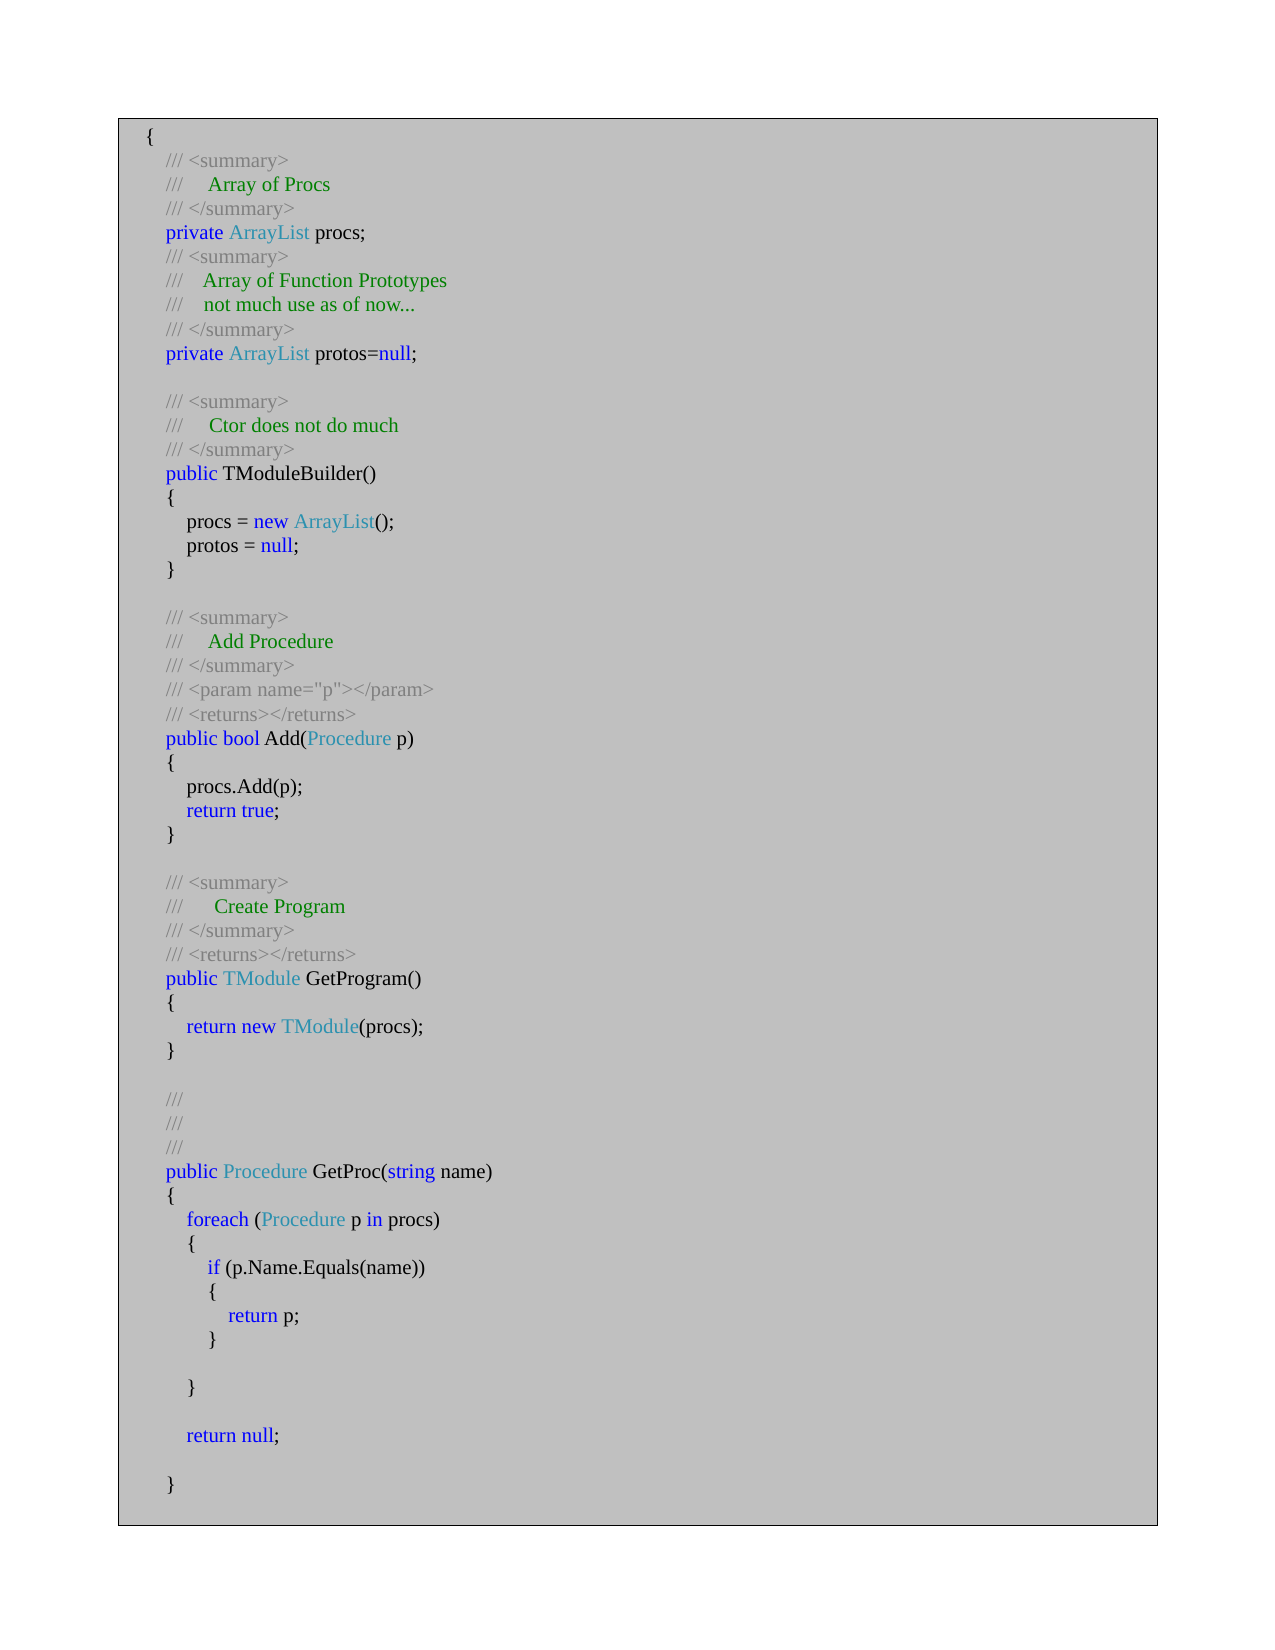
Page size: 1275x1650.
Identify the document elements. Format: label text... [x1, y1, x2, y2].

table_header { /// <summary> /// Array of Procs /// </summary> private ArrayList procs; /// <summary> /// Array of Function Prototypes /// not much use as of now... /// </summary> private ArrayList protos=null; /// <summary> /// Ctor does not do much /// </summary> public TModuleBuilder() { procs = new ArrayList(); protos = null; } /// <summary> /// Add Procedure /// </summary> /// <param name="p"></param> /// <returns></returns> public bool Add(Procedure p) { procs.Add(p); return true; } /// <summary> /// Create Program /// </summary> /// <returns></returns> public TModule GetProgram() { return new TModule(procs); } /// /// /// public Procedure GetProc(string name) { foreach (Procedure p in procs) { if (p.Name.Equals(name)) { return p; } } return null; } [119, 119, 1157, 1525]
